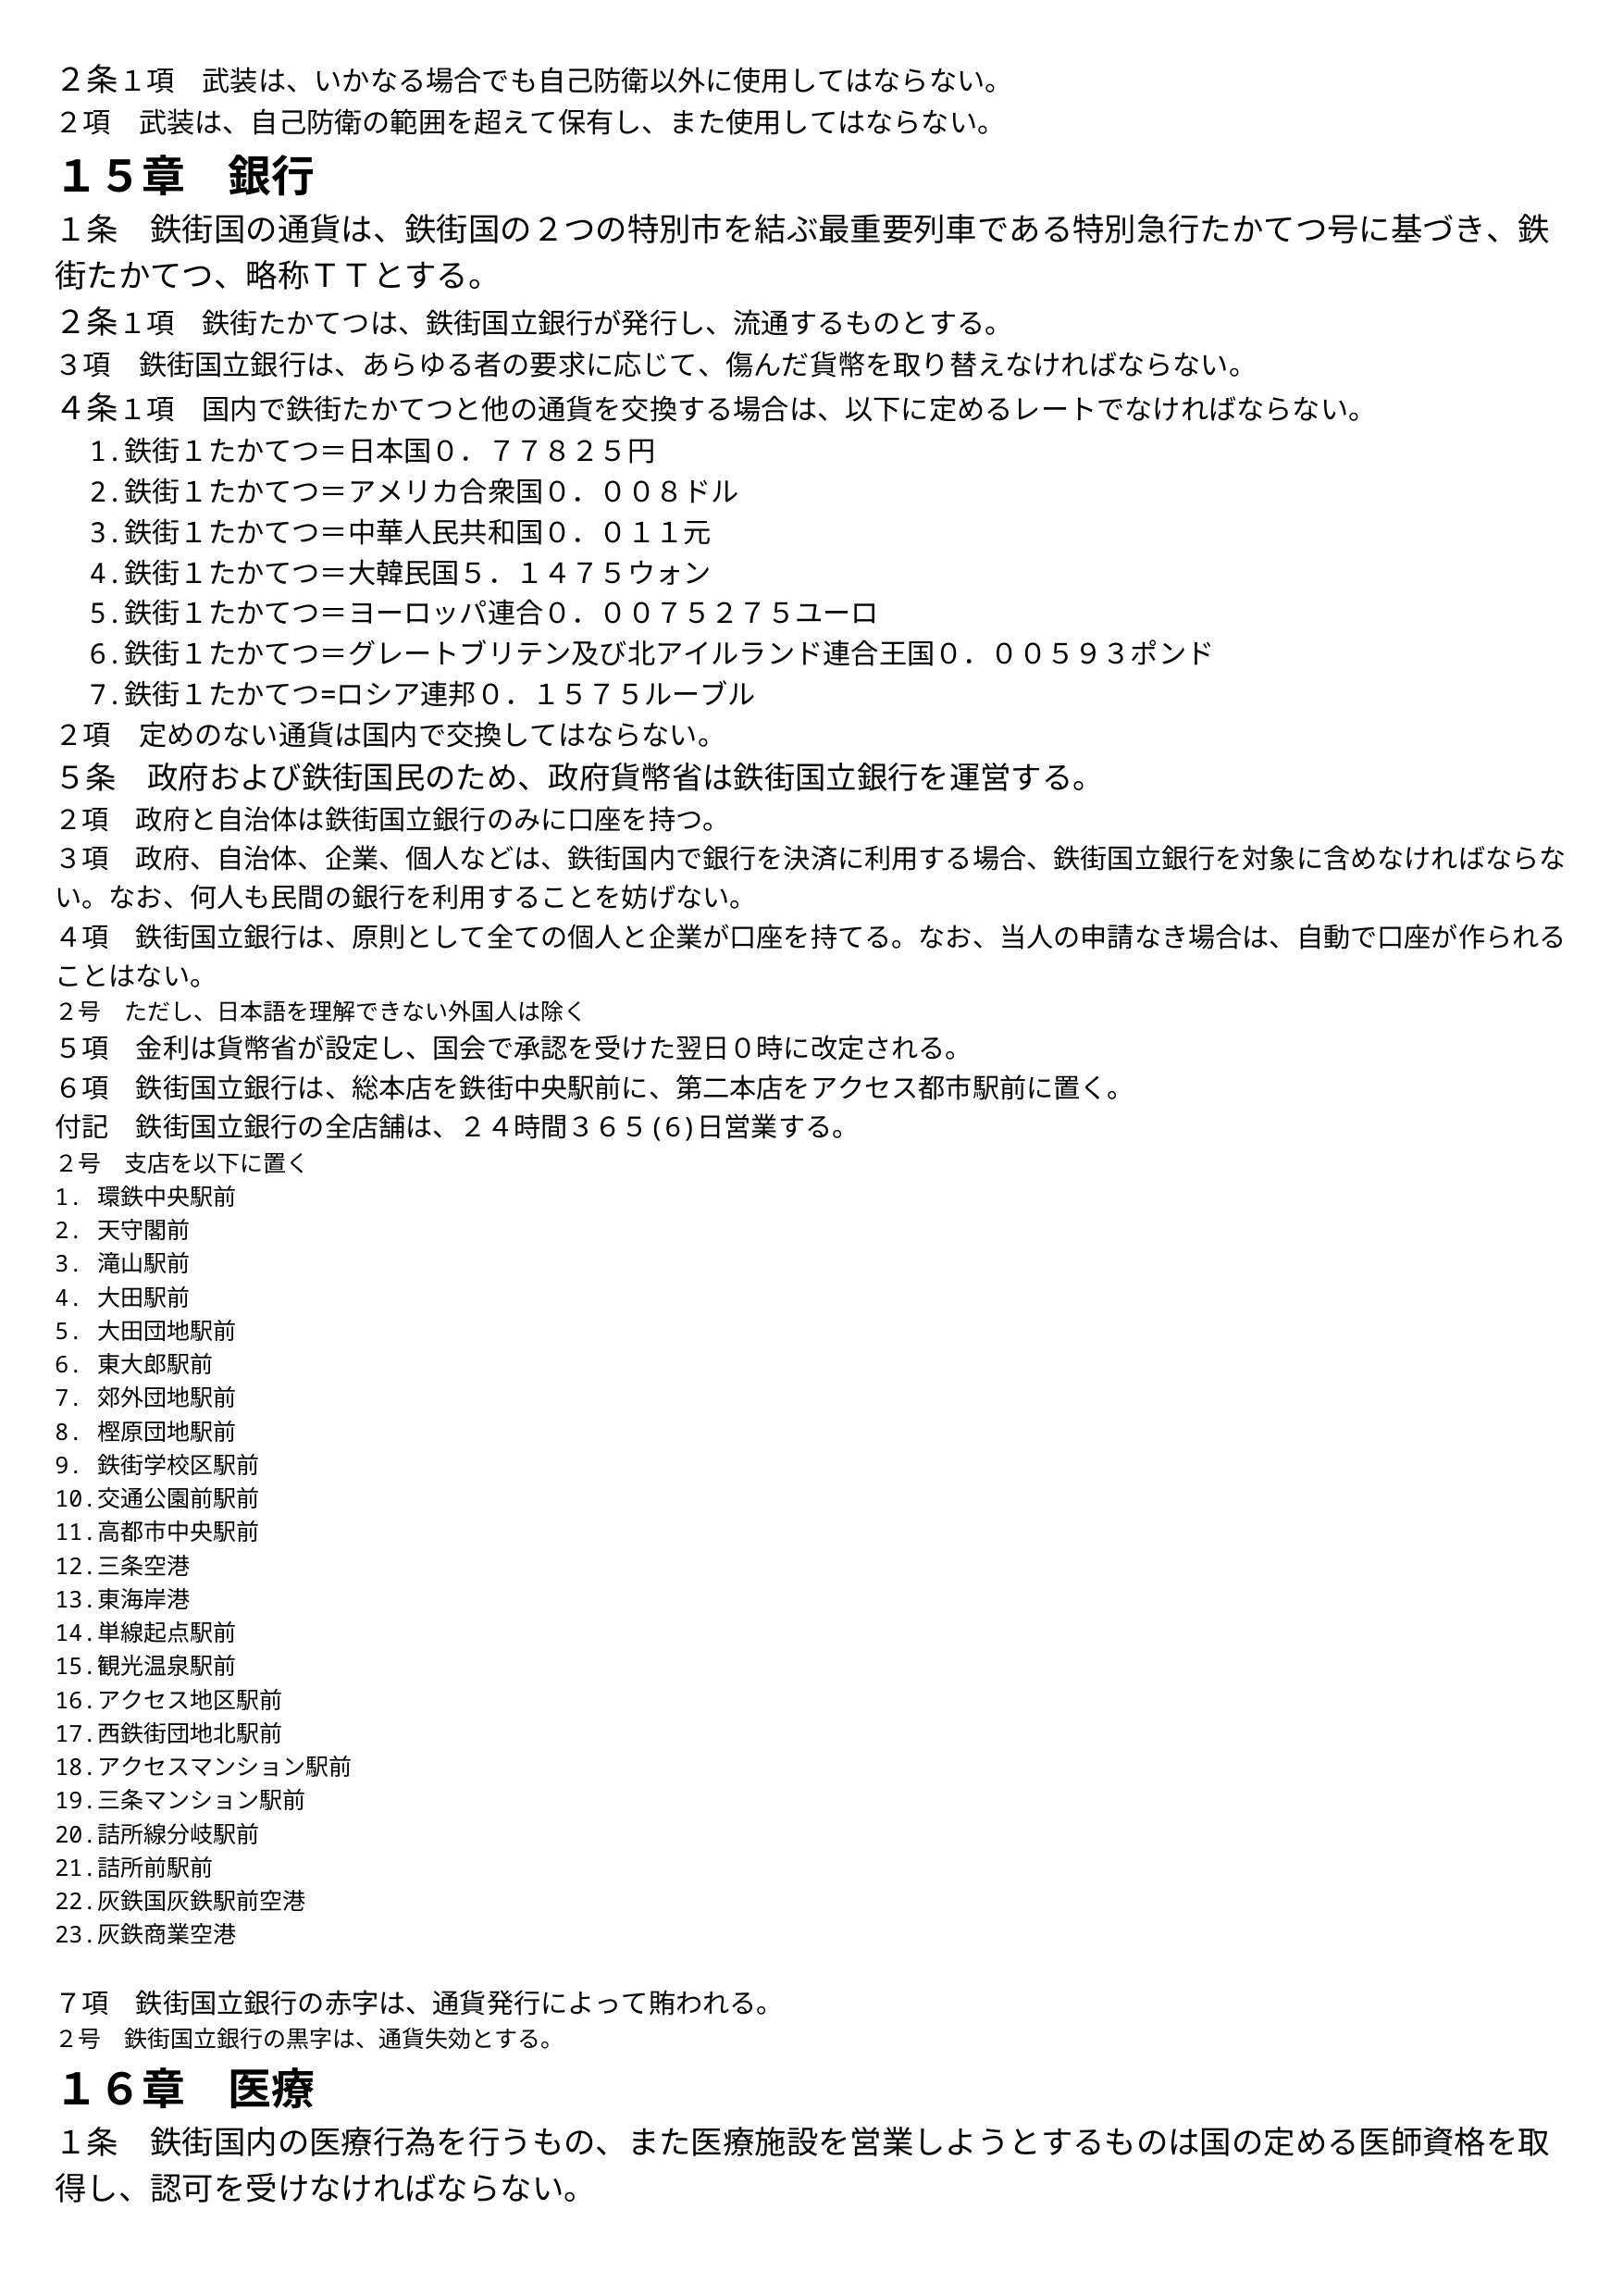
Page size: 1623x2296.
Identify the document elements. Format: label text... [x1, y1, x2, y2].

list 詰所線分岐駅前 [55, 1816, 1568, 1849]
text ３項 政府、自治体、企業、個人などは、鉄街国内で銀行を決済に利用する場合、鉄街国立銀行を対象に含めなければならない。なお、何人も民間の銀行を利用することを妨げない。 [55, 838, 1568, 915]
text ７項 鉄街国立銀行の赤字は、通貨発行によって賄われる。 [55, 1981, 1568, 2020]
text １条 鉄街国の通貨は、鉄街国の２つの特別市を結ぶ最重要列車である特別急行たかてつ号に基づき、鉄街たかてつ、略称ＴＴとする。 [55, 205, 1568, 296]
text ２項 定めのない通貨は国内で交換してはならない。 [55, 713, 1568, 753]
list 鉄街１たかてつ=ロシア連邦０．１５７５ルーブル [90, 673, 1568, 713]
text １条 鉄街国内の医療行為を行うもの、また医療施設を営業しようとするものは国の定める医師資格を取得し、認可を受けなければならない。 [55, 2117, 1568, 2209]
list 鉄街１たかてつ＝ヨーロッパ連合０．００７５２７５ユーロ [90, 591, 1568, 632]
list 単線起点駅前 [55, 1614, 1568, 1648]
text ２条１項 武装は、いかなる場合でも自己防衛以外に使用してはならない。 [55, 55, 1568, 101]
text ２項 武装は、自己防衛の範囲を超えて保有し、また使用してはならない。 [55, 101, 1568, 142]
list 大田団地駅前 [55, 1312, 1568, 1346]
text ４条１項 国内で鉄街たかてつと他の通貨を交換する場合は、以下に定めるレートでなければならない。 [55, 383, 1568, 428]
text １５章 銀行 [55, 142, 1568, 205]
text ２号 ただし、日本語を理解できない外国人は除く [55, 994, 1568, 1027]
text １６章 医療 [55, 2054, 1568, 2117]
list 灰鉄商業空港 [55, 1917, 1568, 1950]
text ３項 鉄街国立銀行は、あらゆる者の要求に応じて、傷んだ貨幣を取り替えなければならない。 [55, 342, 1568, 383]
text ４項 鉄街国立銀行は、原則として全ての個人と企業が口座を持てる。なお、当人の申請なき場合は、自動で口座が作られることはない。 [55, 915, 1568, 994]
list 観光温泉駅前 [55, 1648, 1568, 1682]
text ５条 政府および鉄街国民のため、政府貨幣省は鉄街国立銀行を運営する。 [55, 753, 1568, 798]
list 鉄街学校区駅前 [55, 1446, 1568, 1480]
text ２項 政府と自治体は鉄街国立銀行のみに口座を持つ。 [55, 798, 1568, 838]
text ２号 鉄街国立銀行の黒字は、通貨失効とする。 [55, 2020, 1568, 2054]
text ２条１項 鉄街たかてつは、鉄街国立銀行が発行し、流通するものとする。 [55, 296, 1568, 342]
list 三条空港 [55, 1547, 1568, 1581]
list 鉄街１たかてつ＝アメリカ合衆国０．００８ドル [90, 469, 1568, 510]
list 鉄街１たかてつ＝大韓民国５．１４７５ウォン [90, 551, 1568, 591]
list 大田駅前 [55, 1279, 1568, 1312]
list 東大郎駅前 [55, 1346, 1568, 1380]
text 付記 鉄街国立銀行の全店舗は、２４時間３６５(6)日営業する。 [55, 1106, 1568, 1145]
list アクセスマンション駅前 [55, 1748, 1568, 1782]
list 郊外団地駅前 [55, 1380, 1568, 1413]
list 詰所前駅前 [55, 1849, 1568, 1882]
list 鉄街１たかてつ＝中華人民共和国０．０１１元 [90, 510, 1568, 551]
text ６項 鉄街国立銀行は、総本店を鉄街中央駅前に、第二本店をアクセス都市駅前に置く。 [55, 1066, 1568, 1106]
list 西鉄街団地北駅前 [55, 1715, 1568, 1748]
list 交通公園前駅前 [55, 1480, 1568, 1514]
text ５項 金利は貨幣省が設定し、国会で承認を受けた翌日０時に改定される。 [55, 1027, 1568, 1066]
list 樫原団地駅前 [55, 1413, 1568, 1446]
list 鉄街１たかてつ＝日本国０．７７８２５円 [90, 428, 1568, 469]
list 滝山駅前 [55, 1246, 1568, 1279]
list 天守閣前 [55, 1211, 1568, 1246]
list アクセス地区駅前 [55, 1682, 1568, 1715]
list 東海岸港 [55, 1581, 1568, 1614]
list 鉄街１たかてつ＝グレートブリテン及び北アイルランド連合王国０．００５９３ポンド [90, 632, 1568, 673]
list 環鉄中央駅前 [55, 1178, 1568, 1211]
list 灰鉄国灰鉄駅前空港 [55, 1882, 1568, 1917]
list 高都市中央駅前 [55, 1514, 1568, 1547]
text ２号 支店を以下に置く [55, 1145, 1568, 1178]
list 三条マンション駅前 [55, 1782, 1568, 1816]
